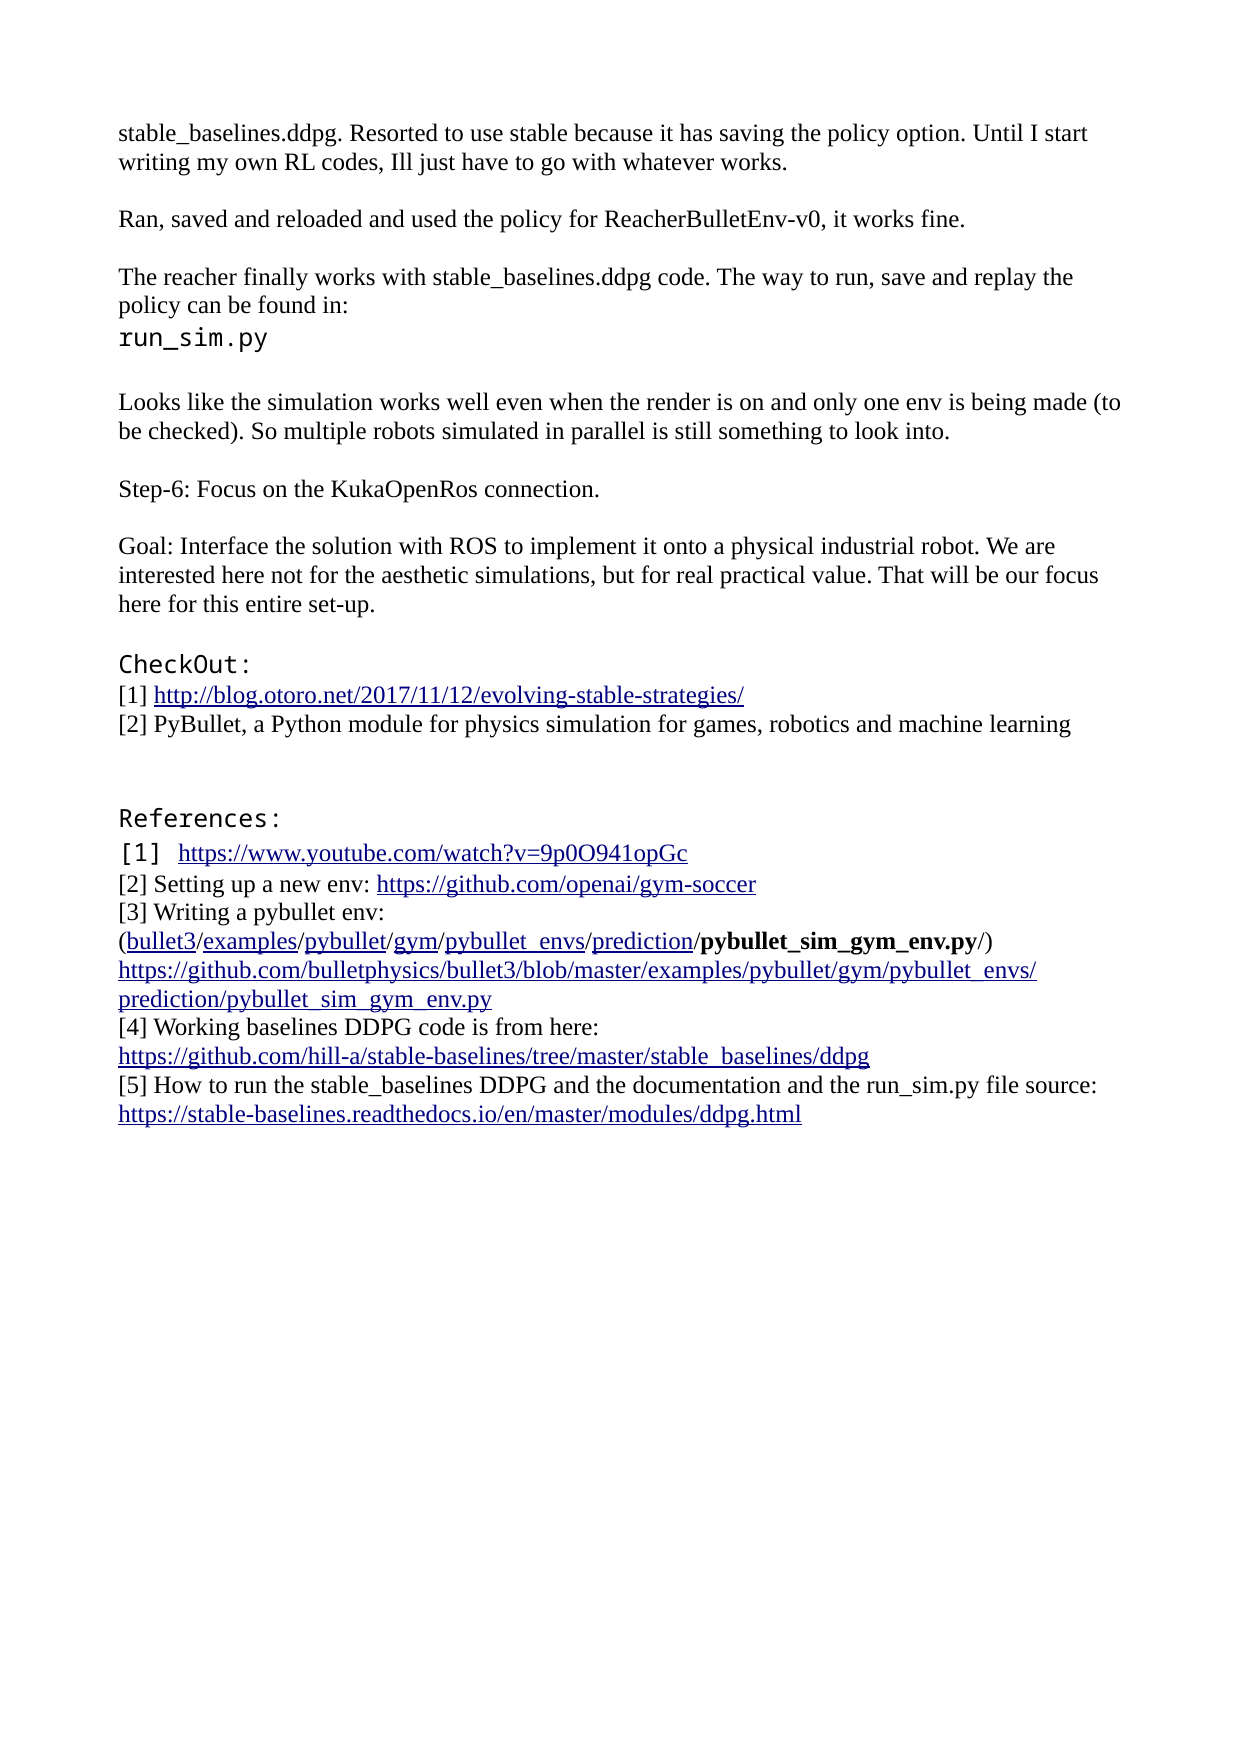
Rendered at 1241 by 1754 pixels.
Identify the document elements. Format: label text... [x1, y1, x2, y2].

text [2] Setting up a new env: https://github.com/openai/gym-soccer [118, 869, 1122, 897]
text [1] http://blog.otoro.net/2017/11/12/evolving-stable-strategies/ [118, 680, 1122, 709]
text stable_baselines.ddpg. Resorted to use stable because it has saving the policy option. Until I start writing my own RL codes, Ill just have to go with whatever works. [118, 118, 1122, 176]
text run_sim.py [118, 319, 1122, 353]
text Goal: Interface the solution with ROS to implement it onto a physical industrial robot. We are interested here not for the aesthetic simulations, but for real practical value. That will be our focus here for this entire set-up. [118, 531, 1122, 617]
text [1] https://www.youtube.com/watch?v=9p0O941opGc [118, 835, 1122, 869]
text CheckOut: [118, 646, 1122, 680]
text [4] Working baselines DDPG code is from here: https://github.com/hill-a/stable-baselines/tree/master/stable_baselines/ddpg [118, 1012, 1122, 1070]
text Looks like the simulation works well even when the render is on and only one env is being made (to be checked). So multiple robots simulated in parallel is still something to look into. [118, 387, 1122, 445]
text Ran, saved and reloaded and used the policy for ReacherBulletEnv-v0, it works fine. [118, 204, 1122, 233]
text [5] How to run the stable_baselines DDPG and the documentation and the run_sim.py file source: https://stable-baselines.readthedocs.io/en/master/modules/ddpg.html [118, 1070, 1122, 1127]
text [2] PyBullet, a Python module for physics simulation for games, robotics and machine learning [118, 709, 1122, 738]
text References: [118, 801, 1122, 835]
text The reacher finally works with stable_baselines.ddpg code. The way to run, save and replay the policy can be found in: [118, 262, 1122, 319]
text [3] Writing a pybullet env: (bullet3/examples/pybullet/gym/pybullet_envs/prediction/pybullet_sim_gym_env.py/) https://github.com/bulletphysics/bullet3/blob/master/examples/pybullet/gym/pybullet_envs/prediction/pybullet_sim_gym_env.py [118, 897, 1122, 1012]
text Step-6: Focus on the KukaOpenRos connection. [118, 474, 1122, 502]
